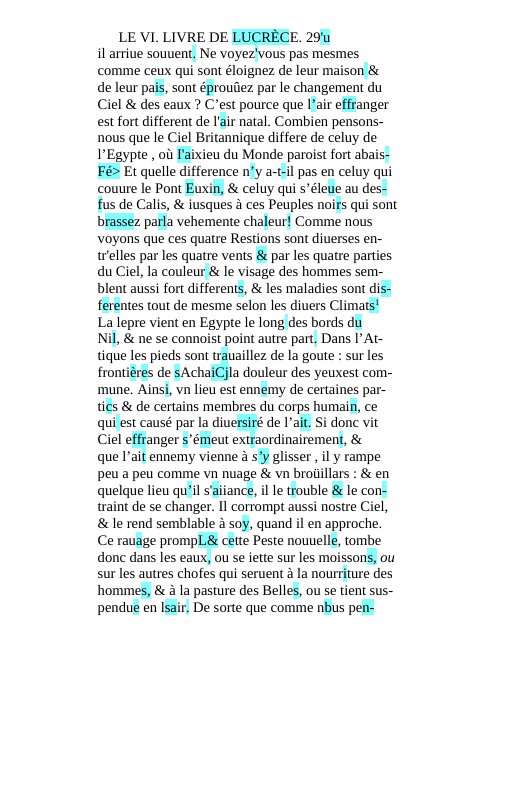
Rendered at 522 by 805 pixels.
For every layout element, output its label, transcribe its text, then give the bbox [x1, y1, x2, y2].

text LE VI. LIVRE DE LUCRÈCE. 29'u il arriue souuent. Ne voyez'vous pas mesmes comme ceux qui sont éloignez de leur maison & de leur pais, sont éprouûez par le changement du Ciel & des eaux ? C’est pource que l’air effranger est fort different de l'air natal. Combien pensons- nous que le Ciel Britannique differe de celuy de l’Egypte , où I'aixieu du Monde paroist fort abais- Fé> Et quelle difference n’y a-t-il pas en celuy qui couure le Pont Euxin, & celuy qui s’éleue au des- fus de Calis, & iusques à ces Peuples noirs qui sont brassez parla vehemente chaleur! Comme nous voyons que ces quatre Restions sont diuerses en- tr'elles par les quatre vents & par les quatre parties du Ciel, la couleur & le visage des hommes sem- blent aussi fort differents, & les maladies sont dis- ferentes tout de mesme selon les diuers Climats1 La lepre vient en Egypte le long des bords du Nil, & ne se connoist point autre part. Dans l’At- tique les pieds sont trauaillez de la goute : sur les frontières de sAchaiCjla douleur des yeuxest com- mune. Ainsi, vn lieu est ennemy de certaines par- tics & de certains membres du corps humain, ce qui est causé par la diuersiré de l’ait. Si donc vit Ciel effranger s’émeut extraordinairement, & que l’ait ennemy vienne à s’y glisser , il y rampe peu a peu comme vn nuage & vn broüillars : & en quelque lieu qu’il s'aiiance, il le trouble & le con- traint de se changer. Il corrompt aussi nostre Ciel, & le rend semblable à soy, quand il en approche. Ce rauage prompL& cette Peste nouuelle, tombe donc dans les eaux, ou se iette sur les moissons, ou sur les autres chofes qui seruent à la nourriture des hommes, & à la pasture des Belles, ou se tient sus- pendue en lsair. De sorte que comme nbus pen- [97, 28, 465, 615]
